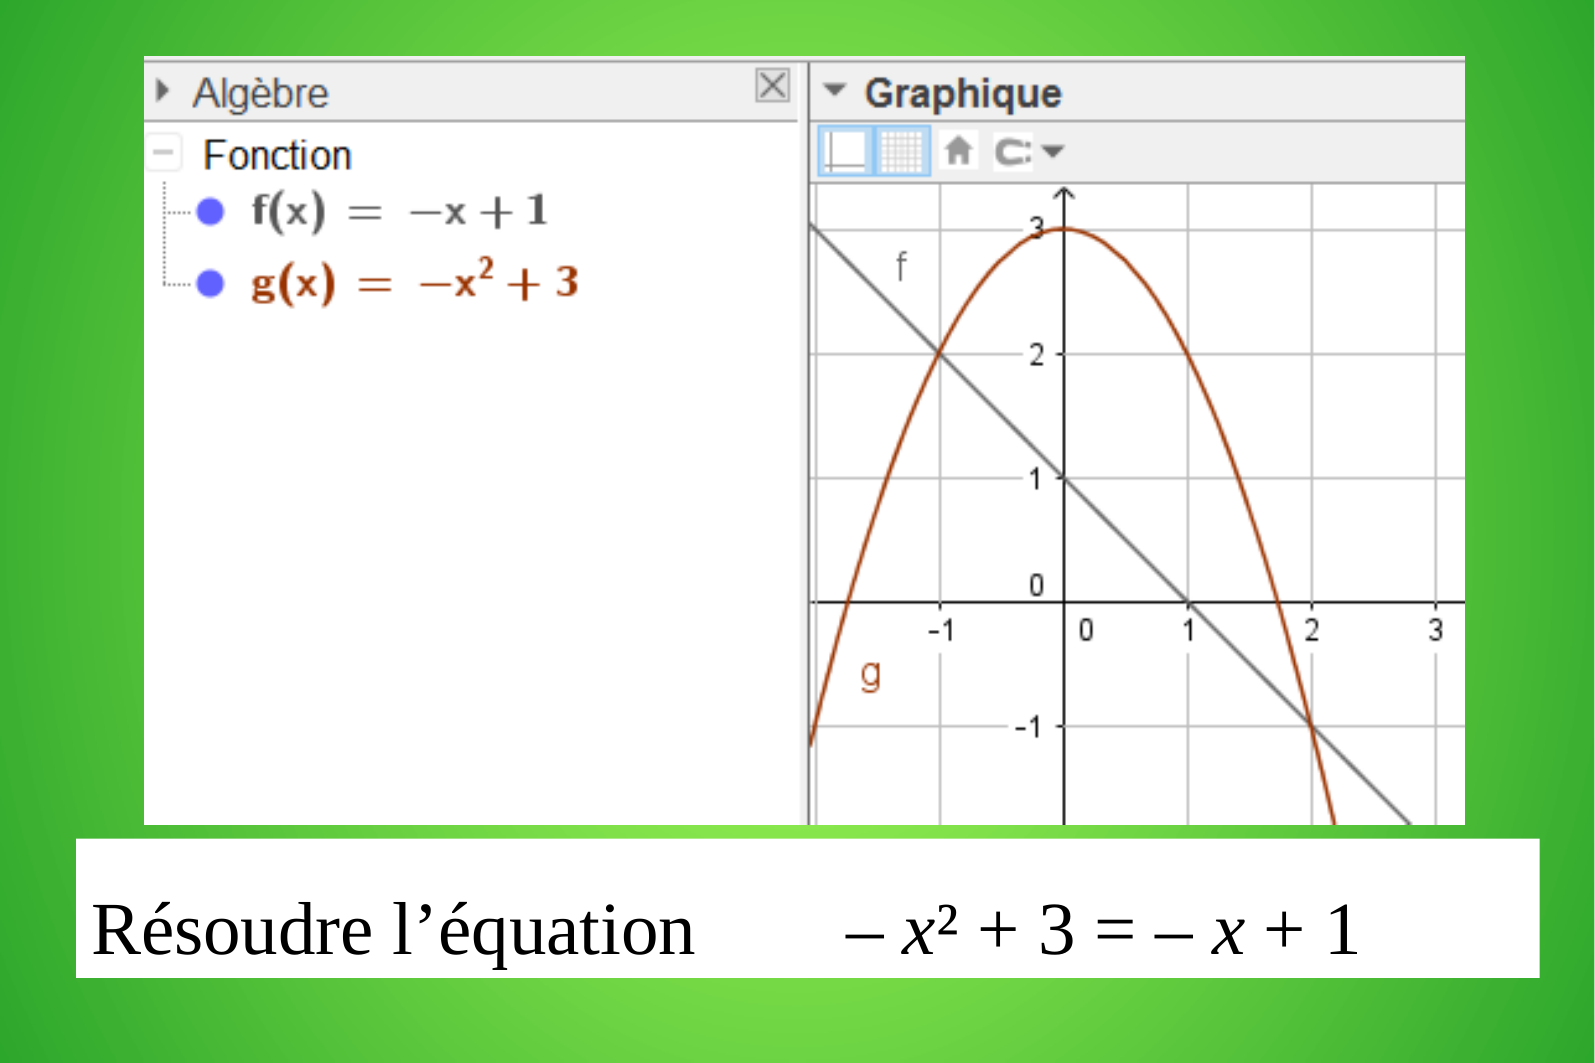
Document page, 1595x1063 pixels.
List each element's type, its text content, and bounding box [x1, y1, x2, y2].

picture [0, 0, 1595, 1063]
text_box Résoudre l’équation – x² + 3 = – x + 1 [76, 838, 1540, 939]
